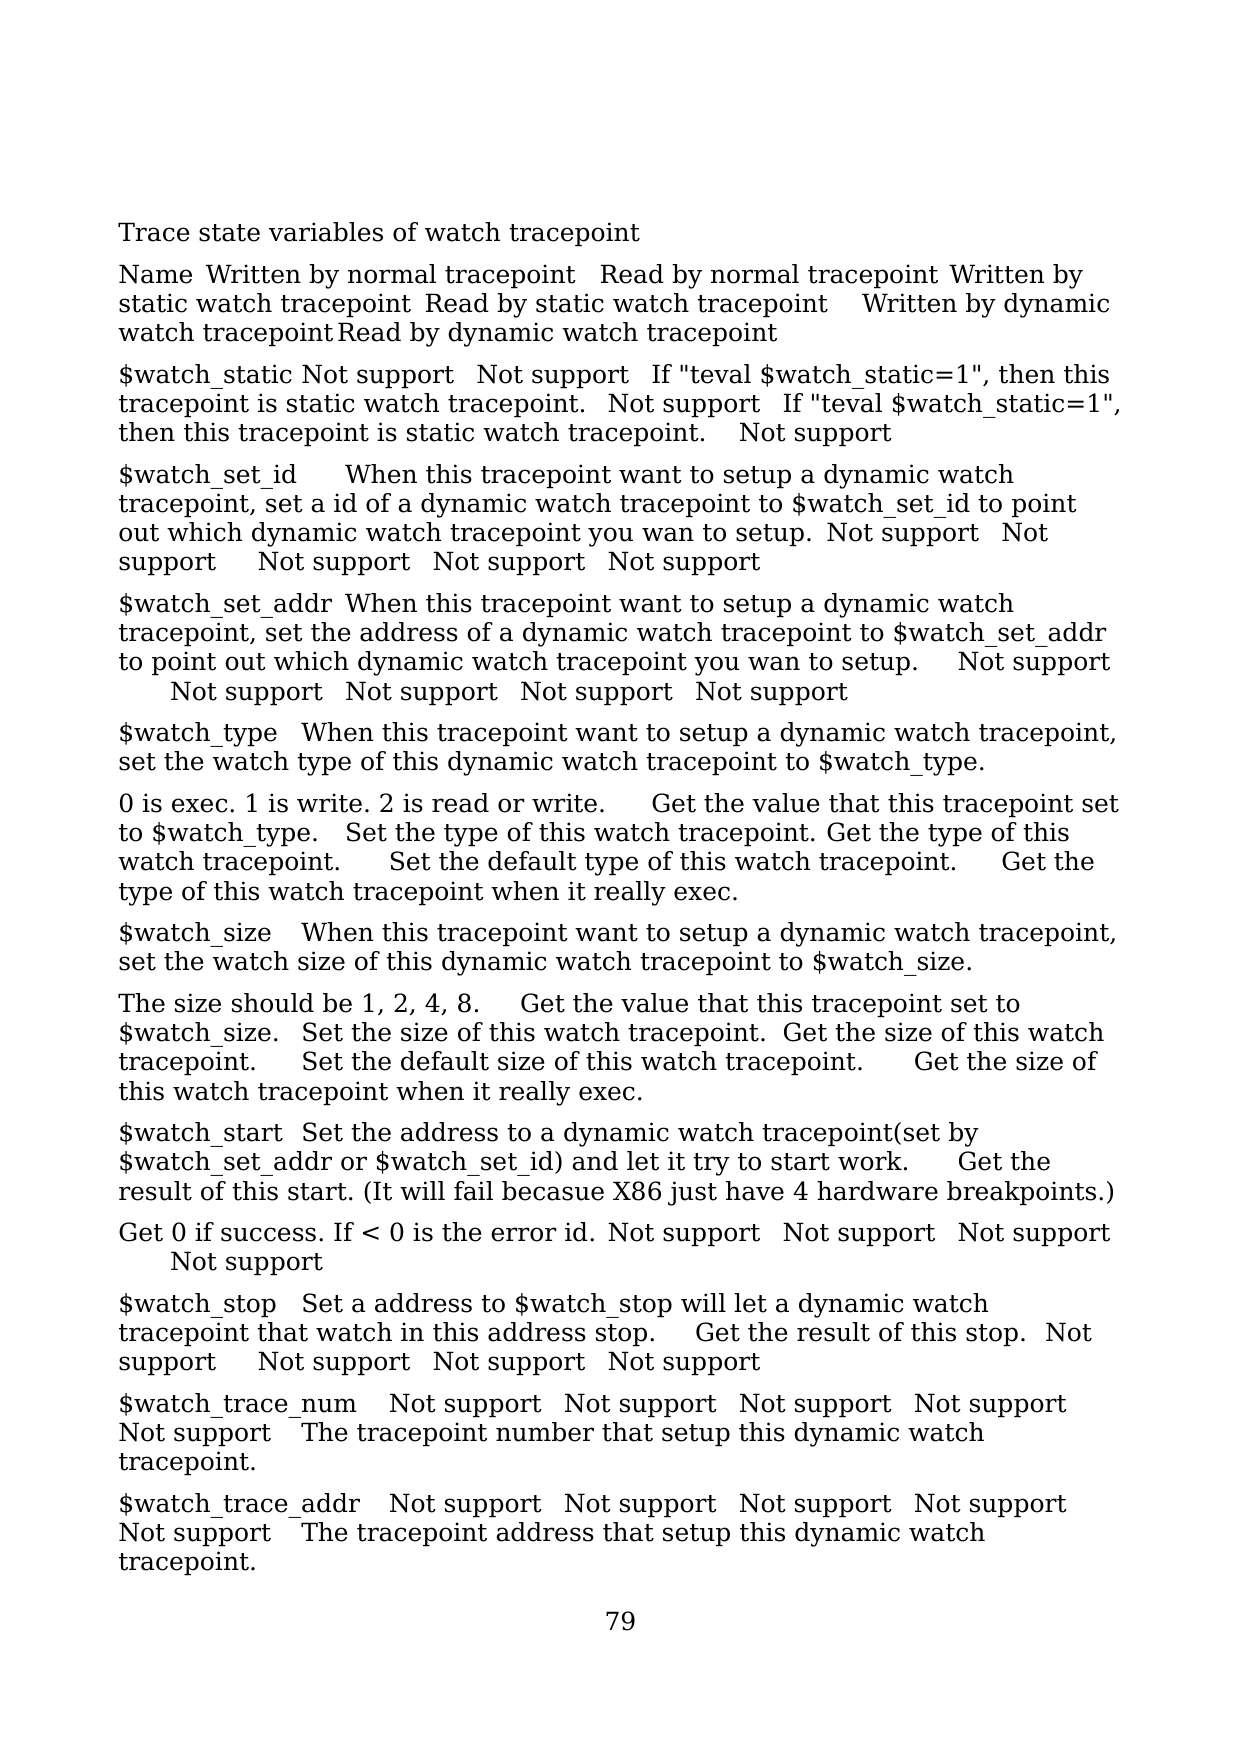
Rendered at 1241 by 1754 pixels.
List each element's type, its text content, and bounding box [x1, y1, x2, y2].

text $watch_set_addr When this tracepoint want to setup a dynamic watch tracepoint, set the address of a dynamic watch tracepoint to $watch_set_addr to point out which dynamic watch tracepoint you wan to setup. Not support Not support Not support Not support Not support [118, 589, 1122, 706]
text $watch_set_id When this tracepoint want to setup a dynamic watch tracepoint, set a id of a dynamic watch tracepoint to $watch_set_id to point out which dynamic watch tracepoint you wan to setup. Not support Not support Not support Not support Not support [118, 460, 1122, 577]
text Get 0 if success. If < 0 is the error id. Not support Not support Not support Not support [118, 1218, 1122, 1277]
text $watch_static Not support Not support If "teval $watch_static=1", then this tracepoint is static watch tracepoint. Not support If "teval $watch_static=1", then this tracepoint is static watch tracepoint. Not support [118, 360, 1122, 448]
text $watch_trace_addr Not support Not support Not support Not support Not support The tracepoint address that setup this dynamic watch tracepoint. [118, 1489, 1122, 1577]
text $watch_size When this tracepoint want to setup a dynamic watch tracepoint, set the watch size of this dynamic watch tracepoint to $watch_size. [118, 918, 1122, 977]
text $watch_type When this tracepoint want to setup a dynamic watch tracepoint, set the watch type of this dynamic watch tracepoint to $watch_type. [118, 718, 1122, 777]
text 0 is exec. 1 is write. 2 is read or write. Get the value that this tracepoint set to $watch_type. Set the type of this watch tracepoint. Get the type of this watch tracepoint. Set the default type of this watch tracepoint. Get the type of this watch tracepoint when it really exec. [118, 789, 1122, 906]
text $watch_stop Set a address to $watch_stop will let a dynamic watch tracepoint that watch in this address stop. Get the result of this stop. Not support Not support Not support Not support [118, 1289, 1122, 1377]
text $watch_trace_num Not support Not support Not support Not support Not support The tracepoint number that setup this dynamic watch tracepoint. [118, 1389, 1122, 1477]
text Trace state variables of watch tracepoint [118, 218, 1122, 248]
text The size should be 1, 2, 4, 8. Get the value that this tracepoint set to $watch_size. Set the size of this watch tracepoint. Get the size of this watch tracepoint. Set the default size of this watch tracepoint. Get the size of this watch tracepoint when it really exec. [118, 989, 1122, 1106]
text $watch_start Set the address to a dynamic watch tracepoint(set by $watch_set_addr or $watch_set_id) and let it try to start work. Get the result of this start. (It will fail becasue X86 just have 4 hardware breakpoints.) [118, 1118, 1122, 1206]
text Name Written by normal tracepoint Read by normal tracepoint Written by static watch tracepoint Read by static watch tracepoint Written by dynamic watch tracepoint Read by dynamic watch tracepoint [118, 260, 1122, 348]
